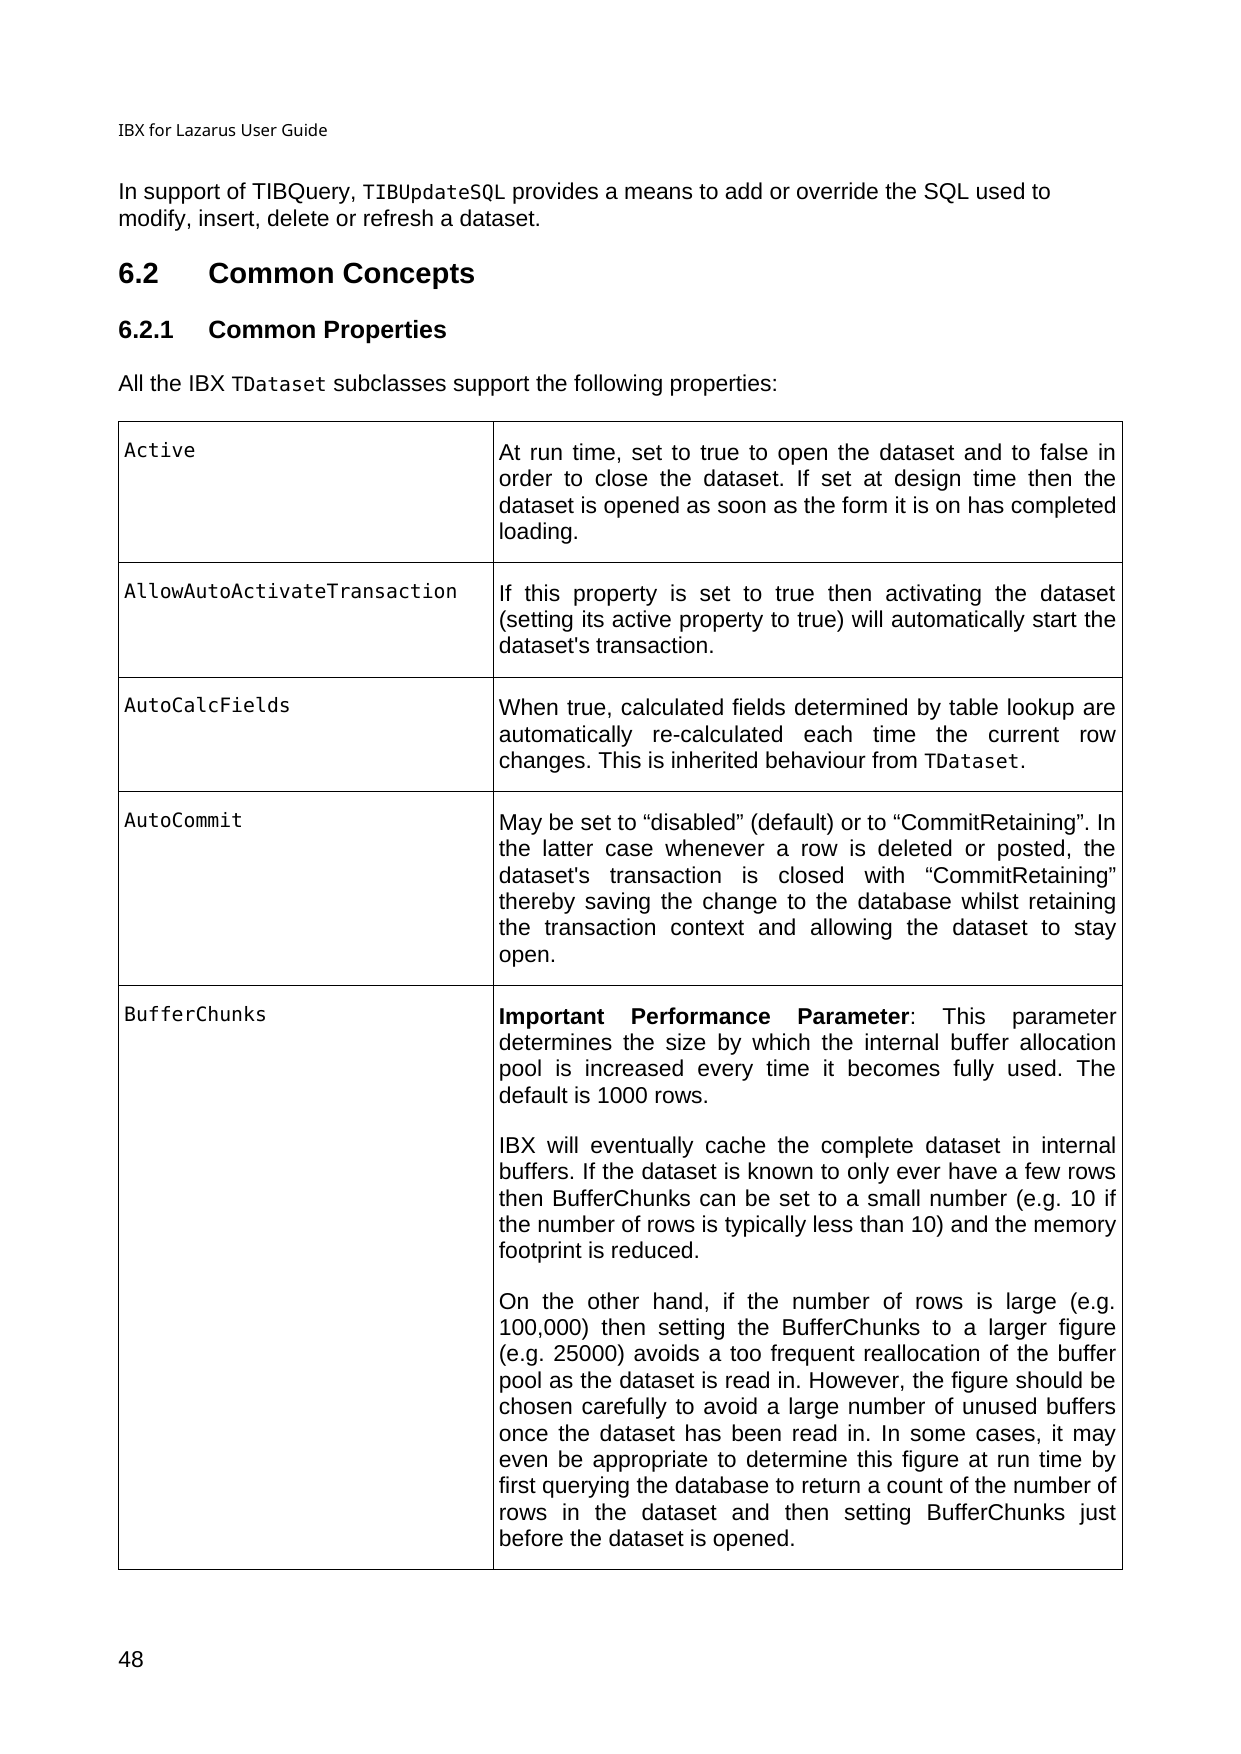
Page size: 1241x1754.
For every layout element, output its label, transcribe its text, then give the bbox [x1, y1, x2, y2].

table_cell BufferChunks [119, 986, 493, 1569]
table_cell AutoCalcFields [119, 678, 493, 791]
table_cell Important Performance Parameter: This parameter determines the size by which the internal buffer allocation pool is increased every time it becomes fully used. The default is 1000 rows. IBX will eventually cache the complete dataset in internal buffers. If the dataset is known to only ever have a few rows then BufferChunks can be set to a small number (e.g. 10 if the number of rows is typically less than 10) and the memory footprint is reduced. On the other hand, if the number of rows is large (e.g. 100,000) then setting the BufferChunks to a larger figure (e.g. 25000) avoids a too frequent reallocation of the buffer pool as the dataset is read in. However, the figure should be chosen carefully to avoid a large number of unused buffers once the dataset has been read in. In some cases, it may even be appropriate to determine this figure at run time by first querying the database to return a count of the number of rows in the dataset and then setting BufferChunks just before the dataset is opened. [494, 986, 1122, 1569]
table_cell AllowAutoActivateTransaction [119, 563, 493, 677]
table_cell AutoCommit [119, 792, 493, 985]
subtitle Common Concepts [118, 256, 1122, 290]
text In support of TIBQuery, TIBUpdateSQL provides a means to add or override the SQL used to modify, insert, delete or refresh a dataset. [118, 178, 1122, 231]
table_cell When true, calculated fields determined by table lookup are automatically re-calculated each time the current row changes. This is inherited behaviour from TDataset. [494, 678, 1122, 791]
table_header At run time, set to true to open the dataset and to false in order to close the dataset. If set at design time then the dataset is opened as soon as the form it is on has completed loading. [494, 422, 1122, 562]
table_cell If this property is set to true then activating the dataset (setting its active property to true) will automatically start the dataset's transaction. [494, 563, 1122, 677]
table_cell May be set to “disabled” (default) or to “CommitRetaining”. In the latter case whenever a row is deleted or posted, the dataset's transaction is closed with “CommitRetaining” thereby saving the change to the database whilst retaining the transaction context and allowing the dataset to stay open. [494, 792, 1122, 985]
subtitle Common Properties [118, 315, 1122, 344]
text All the IBX TDataset subclasses support the following properties: [118, 370, 1122, 396]
table_header Active [119, 422, 493, 562]
